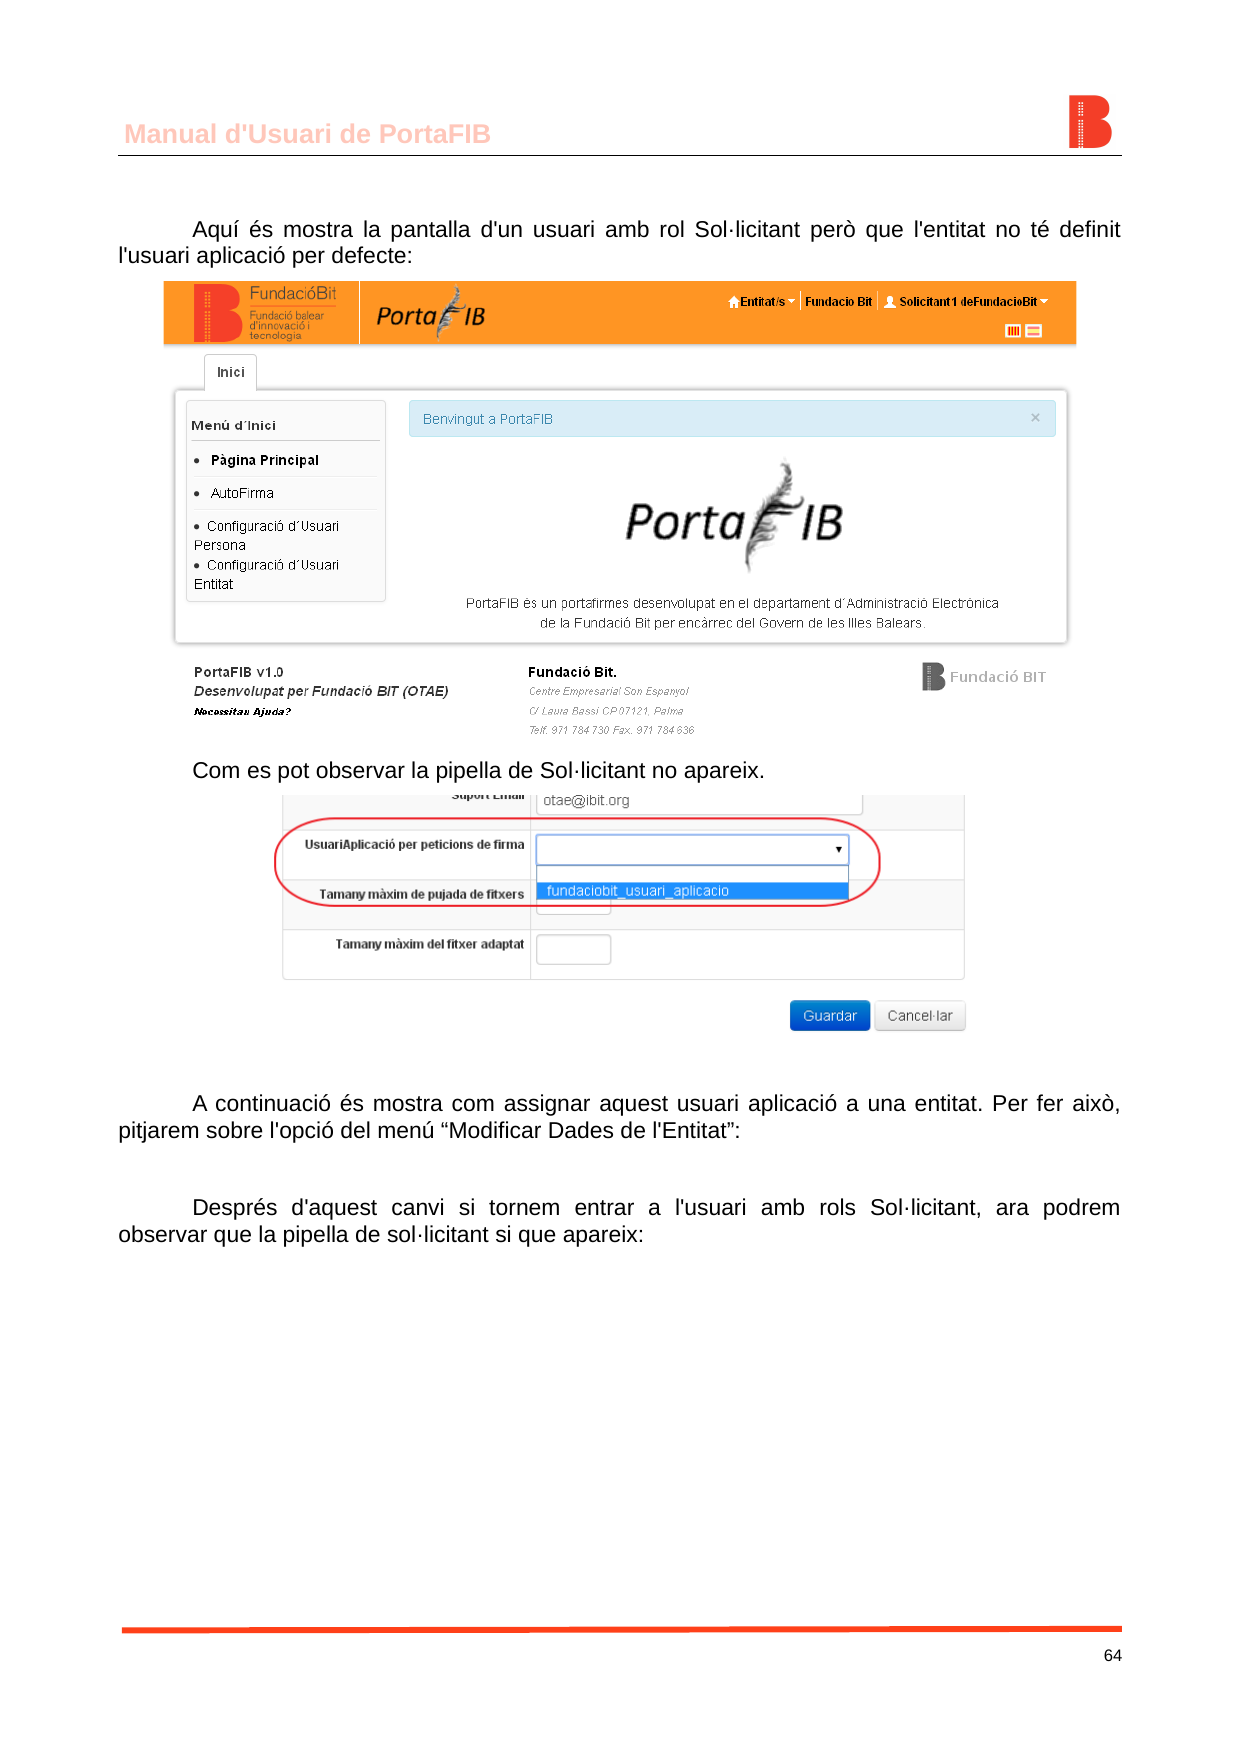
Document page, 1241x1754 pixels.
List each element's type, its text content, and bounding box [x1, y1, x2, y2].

text Com es pot observar la pipella de Sol·licitant no apareix. [118, 757, 1122, 783]
text Aquí és mostra la pantalla d'un usuari amb rol Sol·licitant però que l'entitat no té definit l'usuari aplicació per defecte: [118, 216, 1122, 268]
text Després d'aquest canvi si tornem entrar a l'usuari amb rols Sol·licitant, ara podrem observar que la pipella de sol·licitant si que apareix: [118, 1194, 1122, 1247]
text A continuació és mostra com assignar aquest usuari aplicació a una entitat. Per fer això, pitjarem sobre l'opció del menú “Modificar Dades de l'Entitat”: [118, 1090, 1122, 1143]
picture [265, 795, 975, 1039]
picture [1063, 94, 1117, 150]
picture [163, 281, 1077, 744]
